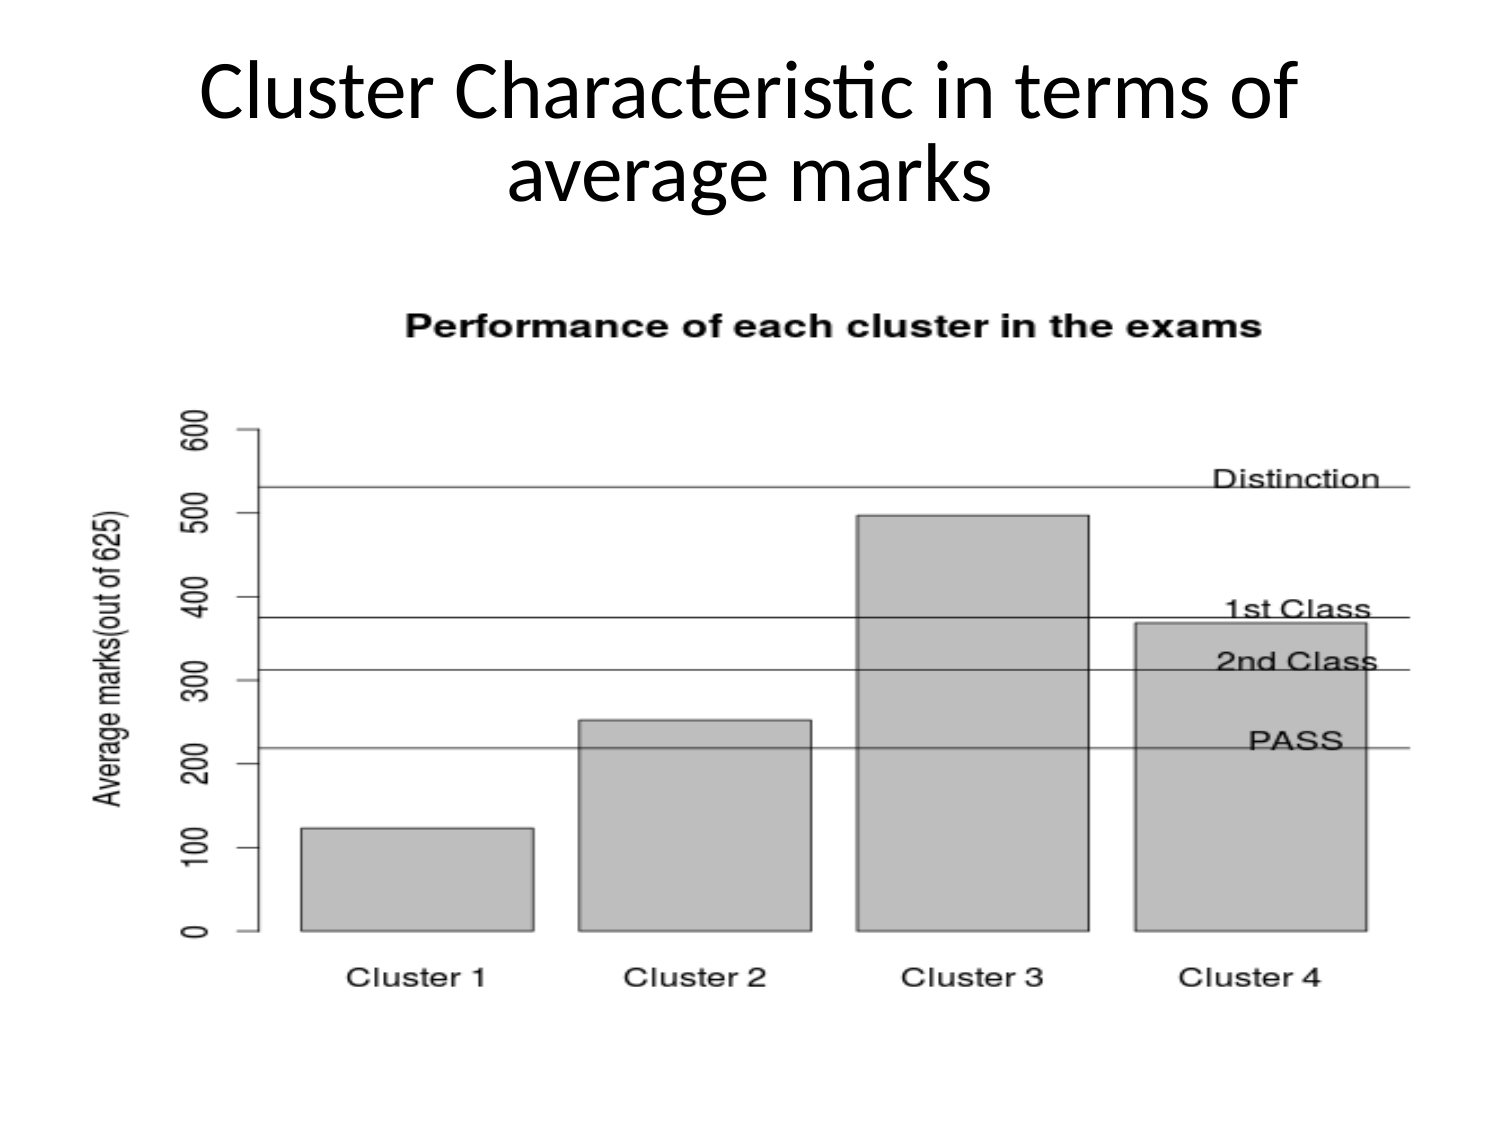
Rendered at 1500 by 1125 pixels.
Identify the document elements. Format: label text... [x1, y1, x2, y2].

title Cluster Characteristic in terms of average marks [75, 41, 1425, 237]
picture [82, 263, 1500, 1087]
